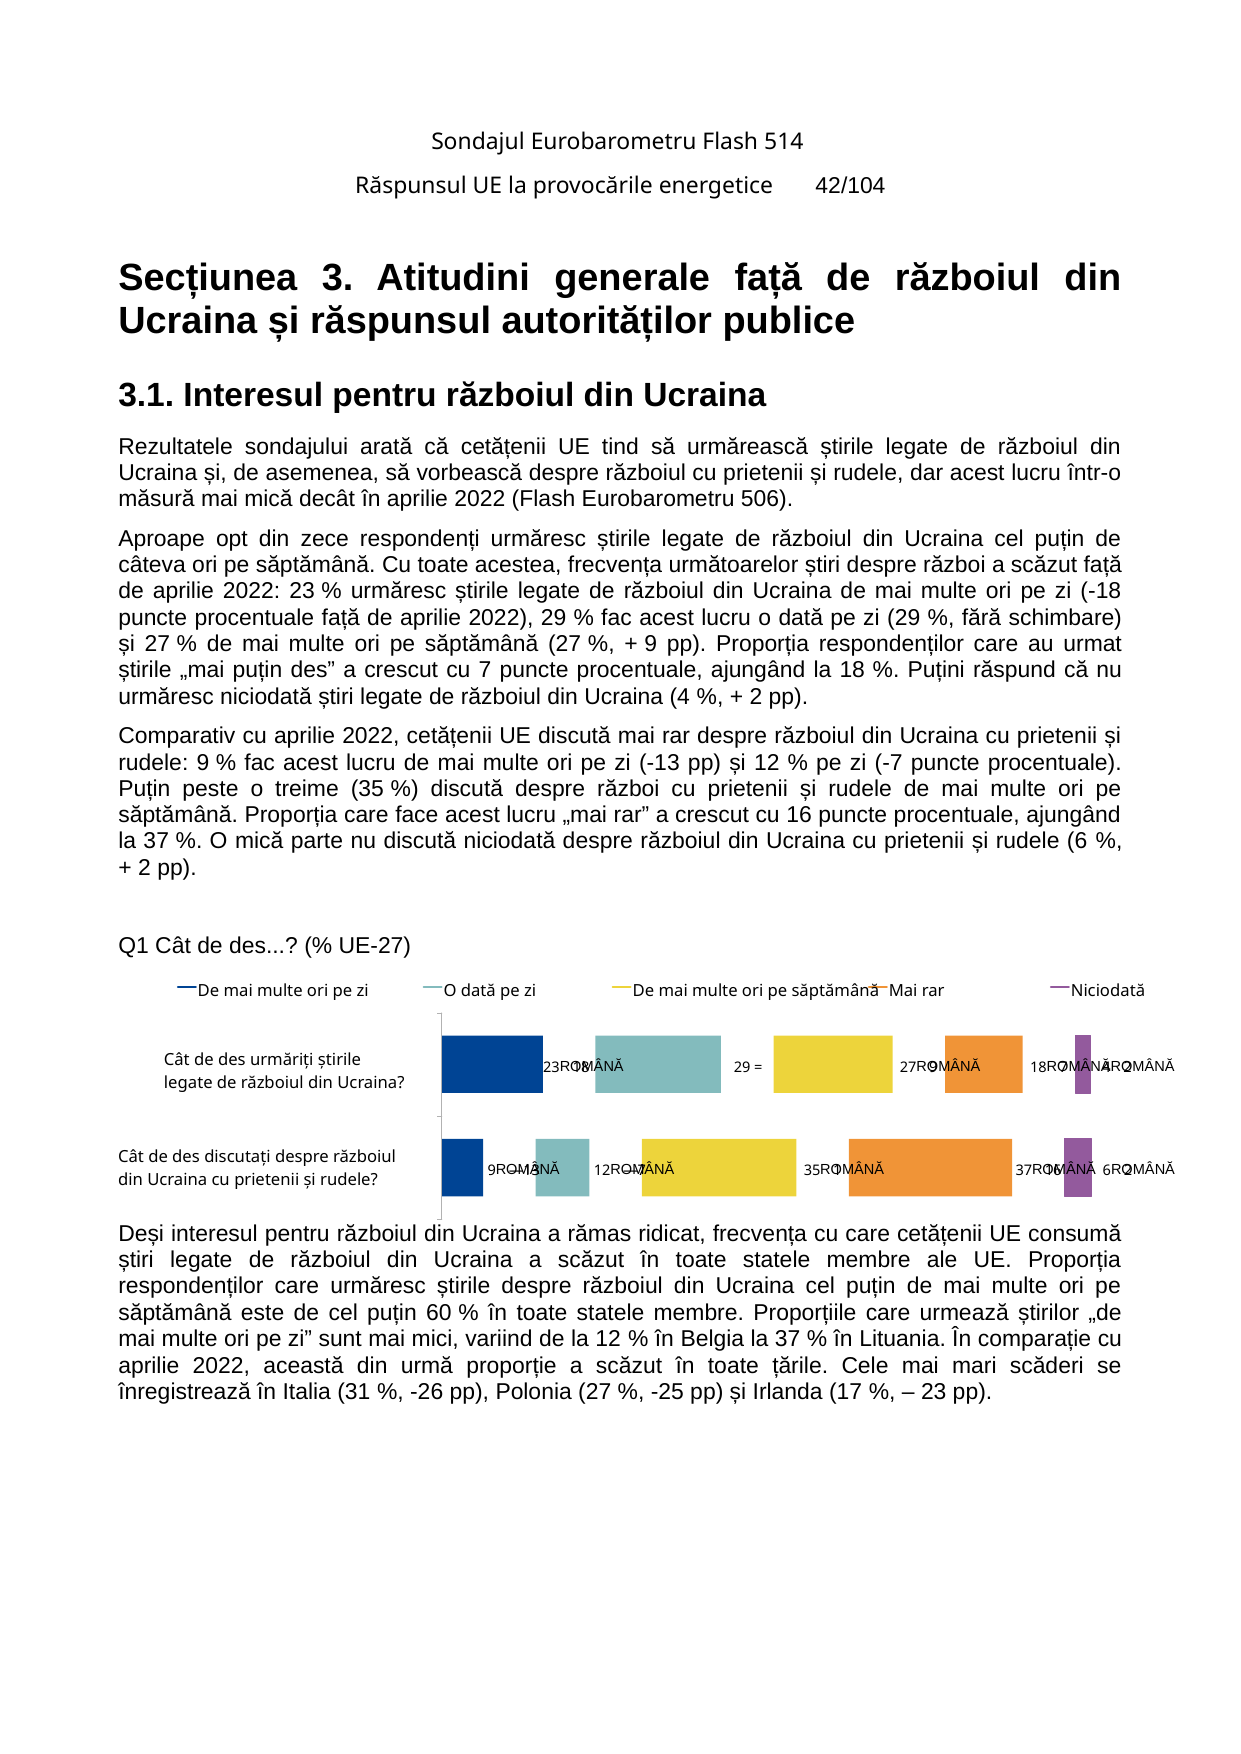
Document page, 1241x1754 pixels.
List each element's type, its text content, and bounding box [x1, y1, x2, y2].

text Deși interesul pentru războiul din Ucraina a rămas ridicat, frecvența cu care cetățenii UE consumă știri legate de războiul din Ucraina a scăzut în toate statele membre ale UE. Proporția respondenților care urmăresc știrile despre războiul din Ucraina cel puțin de mai multe ori pe săptămână este de cel puțin 60 % în toate statele membre. Proporțiile care urmează știrilor „de mai multe ori pe zi” sunt mai mici, variind de la 12 % în Belgia la 37 % în Lituania. În comparație cu aprilie 2022, această din urmă proporție a scăzut în toate țările. Cele mai mari scăderi se înregistrează în Italia (31 %, -26 pp), Polonia (27 %, -25 pp) și Irlanda (17 %, – 23 pp). [118, 972, 1122, 1404]
text Comparativ cu aprilie 2022, cetățenii UE discută mai rar despre războiul din Ucraina cu prietenii și rudele: 9 % fac acest lucru de mai multe ori pe zi (-13 pp) și 12 % pe zi (-7 puncte procentuale). Puțin peste o treime (35 %) discută despre război cu prietenii și rudele de mai multe ori pe săptămână. Proporția care face acest lucru „mai rar” a crescut cu 16 puncte procentuale, ajungând la 37 %. O mică parte nu discută niciodată despre războiul din Ucraina cu prietenii și rudele (6 %, + 2 pp). [118, 722, 1122, 880]
subtitle 3.1. Interesul pentru războiul din Ucraina [118, 375, 1122, 414]
subtitle Secțiunea 3. Atitudini generale față de războiul din Ucraina și răspunsul autorităților publice [118, 254, 1122, 342]
text Rezultatele sondajului arată că cetățenii UE tind să urmărească știrile legate de războiul din Ucraina și, de asemenea, să vorbească despre războiul cu prietenii și rudele, dar acest lucru într-o măsură mai mică decât în aprilie 2022 (Flash Eurobarometru 506). [118, 433, 1122, 512]
text Q1 Cât de des...? (% UE-27) [118, 932, 1122, 959]
text Aproape opt din zece respondenți urmăresc știrile legate de războiul din Ucraina cel puțin de câteva ori pe săptămână. Cu toate acestea, frecvența următoarelor știri despre război a scăzut față de aprilie 2022: 23 % urmăresc știrile legate de războiul din Ucraina de mai multe ori pe zi (-18 puncte procentuale față de aprilie 2022), 29 % fac acest lucru o dată pe zi (29 %, fără schimbare) și 27 % de mai multe ori pe săptămână (27 %, + 9 pp). Proporția respondenților care au urmat știrile „mai puțin des” a crescut cu 7 puncte procentuale, ajungând la 18 %. Puțini răspund că nu urmăresc niciodată știri legate de războiul din Ucraina (4 %, + 2 pp). [118, 525, 1122, 709]
